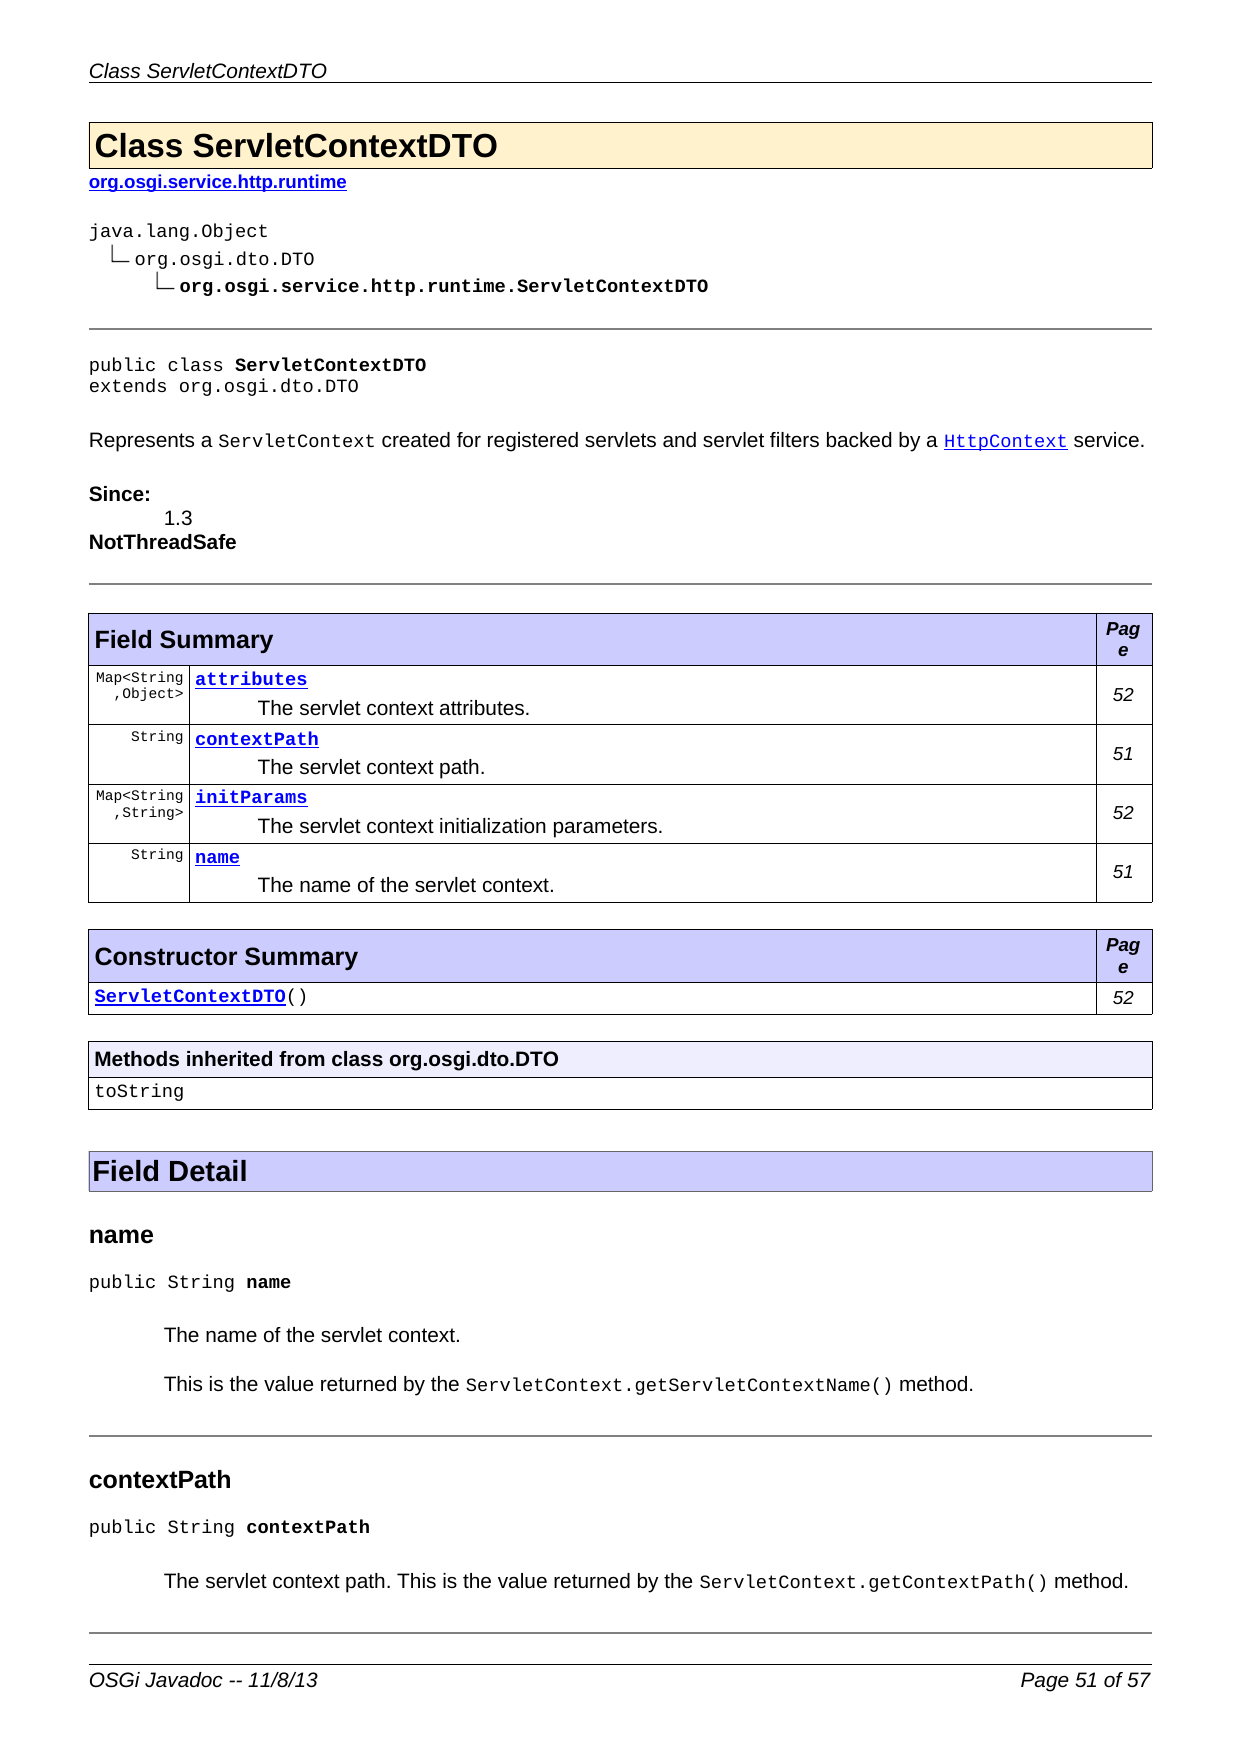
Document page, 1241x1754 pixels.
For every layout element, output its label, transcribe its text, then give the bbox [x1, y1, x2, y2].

table_cell 50 [1097, 844, 1152, 902]
table_cell String [89, 844, 189, 902]
subtitle Field Detail [90, 1152, 1152, 1191]
text Represents a ServletContext created for registered servlets and servlet filters backed by a HttpContext service. [88, 427, 1152, 453]
text org.osgi.service.http.runtime.ServletContextDTO [88, 271, 1152, 298]
text This is the value returned by the ServletContext.getServletContextName() method. [163, 1372, 1152, 1397]
table_cell attributes The servlet context attributes. [190, 666, 1096, 724]
text NotThreadSafe [88, 530, 1152, 554]
table_cell 51 [1097, 666, 1152, 724]
table_cell contextPath The servlet context path. [190, 725, 1096, 783]
text The name of the servlet context. [163, 1323, 1152, 1347]
table_cell String [89, 725, 189, 783]
table_header Field Summary [89, 614, 1096, 665]
table_cell Map<String,String> [89, 785, 189, 842]
subtitle contextPath [88, 1465, 1152, 1494]
picture [156, 270, 180, 293]
subtitle name [88, 1220, 1152, 1248]
text public class ServletContextDTO [88, 356, 1152, 377]
subtitle Class ServletContextDTO [90, 123, 1152, 168]
table_cell toString [89, 1078, 1152, 1109]
table_header Page [1097, 614, 1152, 665]
table_cell 50 [1097, 725, 1152, 783]
text 1.3 [163, 506, 1152, 530]
table_cell name The name of the servlet context. [190, 844, 1096, 902]
table_cell 51 [1097, 983, 1152, 1013]
text org.osgi.dto.DTO [88, 243, 1152, 271]
text The servlet context path. This is the value returned by the ServletContext.getContextPath() method. [163, 1569, 1152, 1594]
text Since: [88, 482, 1152, 506]
table_cell Map<String,Object> [89, 666, 189, 724]
text public String name [88, 1273, 1152, 1294]
picture [111, 243, 135, 266]
table_header Methods inherited from class org.osgi.dto.DTO [89, 1042, 1152, 1077]
table_header Constructor Summary [89, 930, 1096, 982]
table_header Page [1097, 930, 1152, 982]
text org.osgi.service.http.runtime [88, 171, 1152, 193]
table_cell 51 [1097, 785, 1152, 842]
text public String contextPath [88, 1518, 1152, 1539]
text java.lang.Object [88, 222, 1152, 243]
table_cell initParams The servlet context initialization parameters. [190, 785, 1096, 842]
text extends org.osgi.dto.DTO [88, 377, 1152, 398]
table_cell ServletContextDTO() [89, 983, 1096, 1013]
